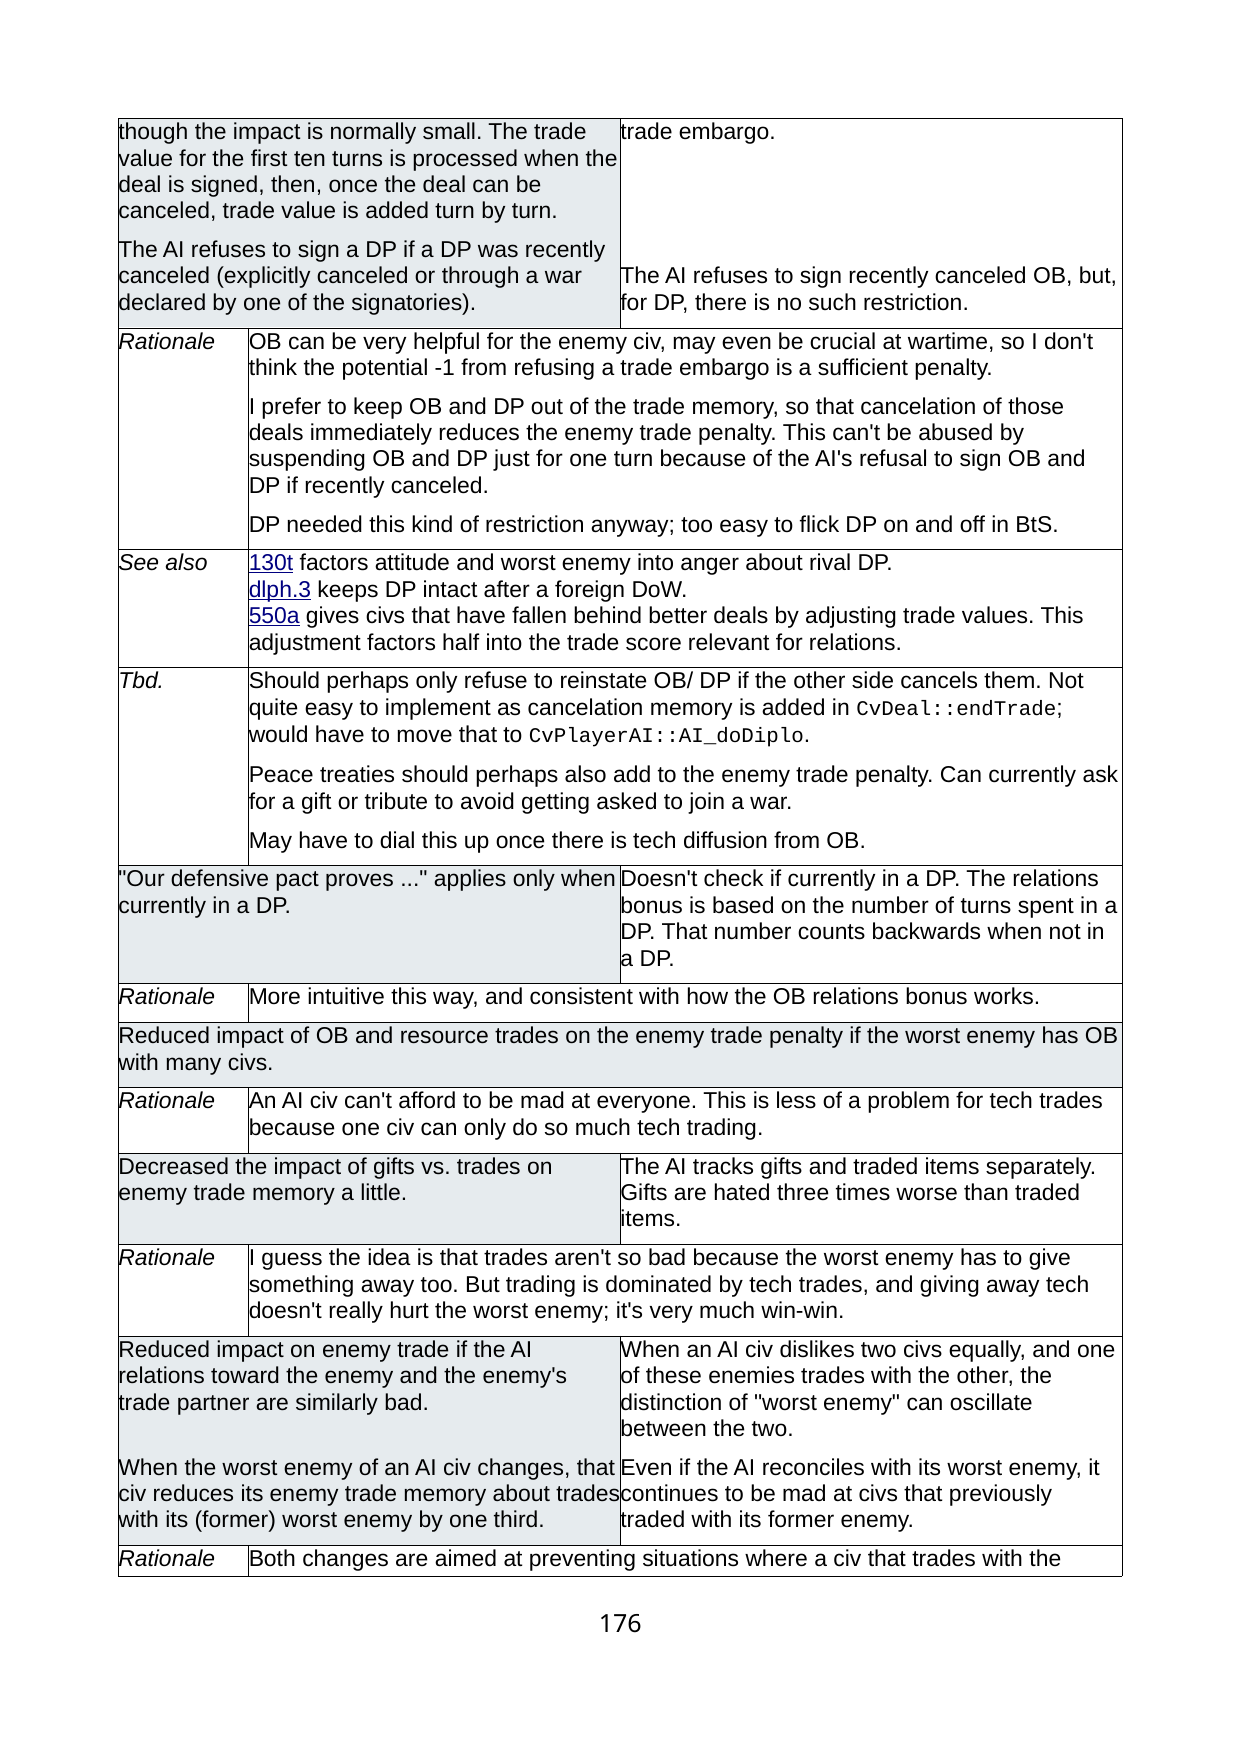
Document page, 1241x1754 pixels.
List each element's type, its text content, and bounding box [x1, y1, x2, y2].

table_cell Should perhaps only refuse to reinstate OB/ DP if the other side cancels them. Not quite easy to implement as cancelation memory is added in CvDeal::endTrade; would have to move that to CvPlayerAI::AI_doDiplo. Peace treaties should perhaps also add to the enemy trade penalty. Can currently ask for a gift or tribute to avoid getting asked to join a war. May have to dial this up once there is tech diffusion from OB. [249, 668, 1122, 865]
table_cell Rationale [119, 1088, 248, 1152]
table_cell 130t factors attitude and worst enemy into anger about rival DP. dlph.3 keeps DP intact after a foreign DoW. 550a gives civs that have fallen behind better deals by adjusting trade values. This adjustment factors half into the trade score relevant for relations. [249, 550, 1122, 667]
table_cell Tbd. [119, 668, 248, 865]
table_cell I guess the idea is that trades aren't so bad because the worst enemy has to give something away too. But trading is dominated by tech trades, and giving away tech doesn't really hurt the worst enemy; it's very much win-win. [249, 1245, 1122, 1336]
table_cell Reduced impact on enemy trade if the AI relations toward the enemy and the enemy's trade partner are similarly bad. When the worst enemy of an AI civ changes, that civ reduces its enemy trade memory about trades with its (former) worst enemy by one third. [119, 1337, 620, 1545]
table_cell Rationale [119, 1546, 248, 1576]
table_cell An AI civ can't afford to be mad at everyone. This is less of a problem for tech trades because one civ can only do so much tech trading. [249, 1088, 1122, 1152]
table_cell Both changes are aimed at preventing situations where a civ that trades with the [249, 1546, 1122, 1576]
table_cell Decreased the impact of gifts vs. trades on enemy trade memory a little. [119, 1154, 620, 1244]
table_cell Rationale [119, 329, 248, 549]
table_cell Rationale [119, 1245, 248, 1336]
table_cell trade embargo. The AI refuses to sign recently canceled OB, but, for DP, there is no such restriction. [621, 119, 1122, 327]
table_cell When an AI civ dislikes two civs equally, and one of these enemies trades with the other, the distinction of "worst enemy" can oscillate between the two. Even if the AI reconciles with its worst enemy, it continues to be mad at civs that previously traded with its former enemy. [621, 1337, 1122, 1545]
table_cell though the impact is normally small. The trade value for the first ten turns is processed when the deal is signed, then, once the deal can be canceled, trade value is added turn by turn. The AI refuses to sign a DP if a DP was recently canceled (explicitly canceled or through a war declared by one of the signatories). [119, 119, 620, 327]
table_cell Rationale [119, 984, 248, 1022]
table_cell See also [119, 550, 248, 667]
table_cell More intuitive this way, and consistent with how the OB relations bonus works. [249, 984, 1122, 1022]
table_cell The AI tracks gifts and traded items separately. Gifts are hated three times worse than traded items. [621, 1154, 1122, 1244]
table_cell OB can be very helpful for the enemy civ, may even be crucial at wartime, so I don't think the potential -1 from refusing a trade embargo is a sufficient penalty. I prefer to keep OB and DP out of the trade memory, so that cancelation of those deals immediately reduces the enemy trade penalty. This can't be abused by suspending OB and DP just for one turn because of the AI's refusal to sign OB and DP if recently canceled. DP needed this kind of restriction anyway; too easy to flick DP on and off in BtS. [249, 329, 1122, 549]
table_cell Reduced impact of OB and resource trades on the enemy trade penalty if the worst enemy has OB with many civs. [119, 1023, 1122, 1087]
table_cell Doesn't check if currently in a DP. The relations bonus is based on the number of turns spent in a DP. That number counts backwards when not in a DP. [621, 866, 1122, 983]
table_cell "Our defensive pact proves ..." applies only when currently in a DP. [119, 866, 620, 983]
